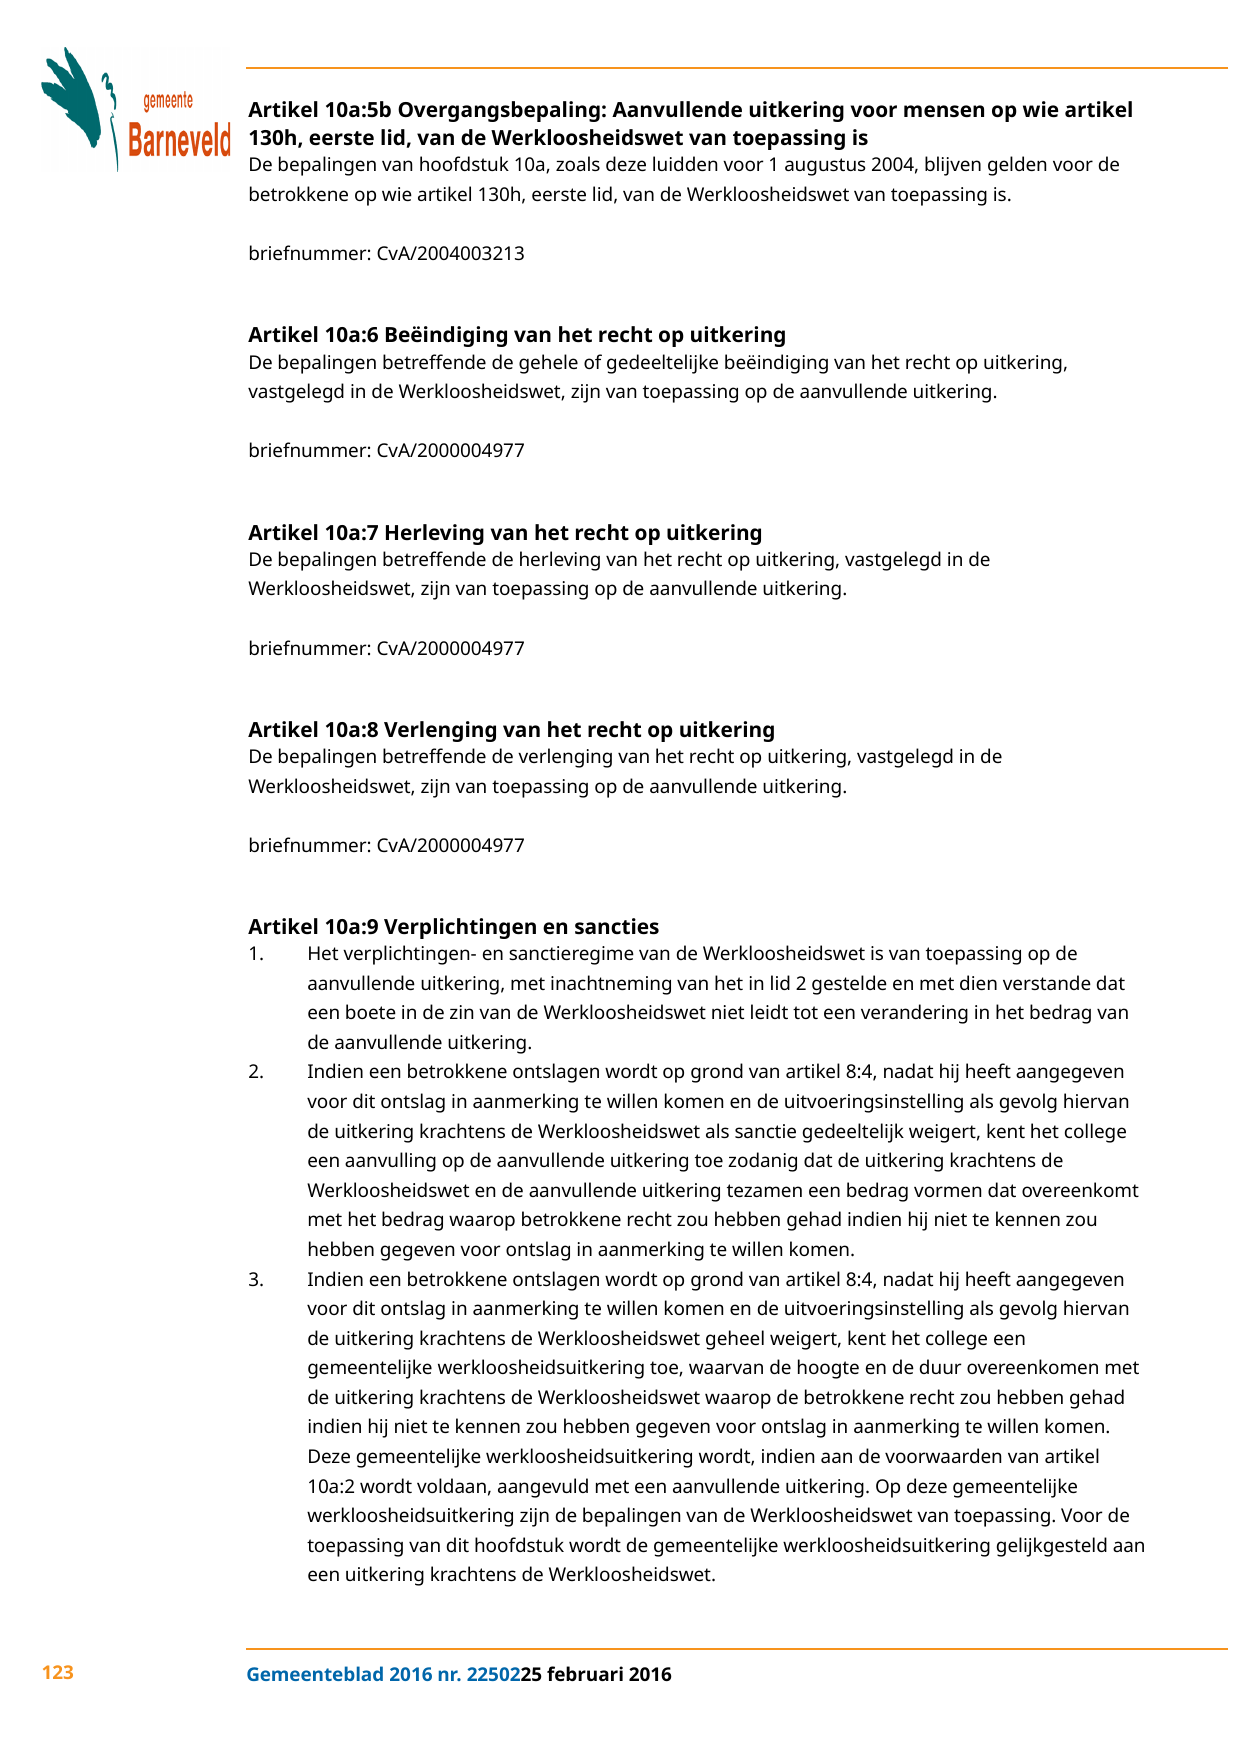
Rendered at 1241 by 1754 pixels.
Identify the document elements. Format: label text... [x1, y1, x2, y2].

text De bepalingen betreffende de verlenging van het recht op uitkering, vastgelegd in de Werkloosheidswet, zijn van toepassing op de aanvullende uitkering. [248, 743, 1152, 798]
list Indien een betrokkene ontslagen wordt op grond van artikel 8:4, nadat hij heeft aangegeven voor dit ontslag in aanmerking te willen komen en de uitvoeringsinstelling als gevolg hiervan de uitkering krachtens de Werkloosheidswet geheel weigert, kent het college een gemeentelijke werkloosheidsuitkering toe, waarvan de hoogte en de duur overeenkomen met de uitkering krachtens de Werkloosheidswet waarop de betrokkene recht zou hebben gehad indien hij niet te kennen zou hebben gegeven voor ontslag in aanmerking te willen komen. Deze gemeentelijke werkloosheidsuitkering wordt, indien aan de voorwaarden van artikel 10a:2 wordt voldaan, aangevuld met een aanvullende uitkering. Op deze gemeentelijke werkloosheidsuitkering zijn de bepalingen van de Werkloosheidswet van toepassing. Voor de toepassing van dit hoofdstuk wordt de gemeentelijke werkloosheidsuitkering gelijkgesteld aan een uitkering krachtens de Werkloosheidswet. [248, 1266, 1152, 1587]
text De bepalingen van hoofdstuk 10a, zoals deze luidden voor 1 augustus 2004, blijven gelden voor de betrokkene op wie artikel 130h, eerste lid, van de Werkloosheidswet van toepassing is. [248, 152, 1152, 207]
text briefnummer: CvA/2000004977 [248, 832, 1152, 858]
list Indien een betrokkene ontslagen wordt op grond van artikel 8:4, nadat hij heeft aangegeven voor dit ontslag in aanmerking te willen komen en de uitvoeringsinstelling als gevolg hiervan de uitkering krachtens de Werkloosheidswet als sanctie gedeeltelijk weigert, kent het college een aanvulling op de aanvullende uitkering toe zodanig dat de uitkering krachtens de Werkloosheidswet en de aanvullende uitkering tezamen een bedrag vormen dat overeenkomt met het bedrag waarop betrokkene recht zou hebben gehad indien hij niet te kennen zou hebben gegeven voor ontslag in aanmerking te willen komen. [248, 1059, 1152, 1262]
text briefnummer: CvA/2000004977 [248, 438, 1152, 463]
text Artikel 10a:5b Overgangsbepaling: Aanvullende uitkering voor mensen op wie artikel 130h, eerste lid, van de Werkloosheidswet van toepassing is [248, 95, 1152, 152]
text Artikel 10a:8 Verlenging van het recht op uitkering [248, 715, 1152, 743]
text De bepalingen betreffende de herleving van het recht op uitkering, vastgelegd in de Werkloosheidswet, zijn van toepassing op de aanvullende uitkering. [248, 546, 1152, 601]
picture [41, 47, 231, 172]
list Het verplichtingen- en sanctieregime van de Werkloosheidswet is van toepassing op de aanvullende uitkering, met inachtneming van het in lid 2 gestelde en met dien verstande dat een boete in de zin van de Werkloosheidswet niet leidt tot een verandering in het bedrag van de aanvullende uitkering. [248, 940, 1152, 1055]
text Artikel 10a:6 Beëindiging van het recht op uitkering [248, 320, 1152, 349]
text Artikel 10a:9 Verplichtingen en sancties [248, 912, 1152, 940]
text briefnummer: CvA/2000004977 [248, 635, 1152, 661]
text Artikel 10a:7 Herleving van het recht op uitkering [248, 518, 1152, 546]
text De bepalingen betreffende de gehele of gedeeltelijke beëindiging van het recht op uitkering, vastgelegd in de Werkloosheidswet, zijn van toepassing op de aanvullende uitkering. [248, 349, 1152, 404]
text briefnummer: CvA/2004003213 [248, 240, 1152, 266]
